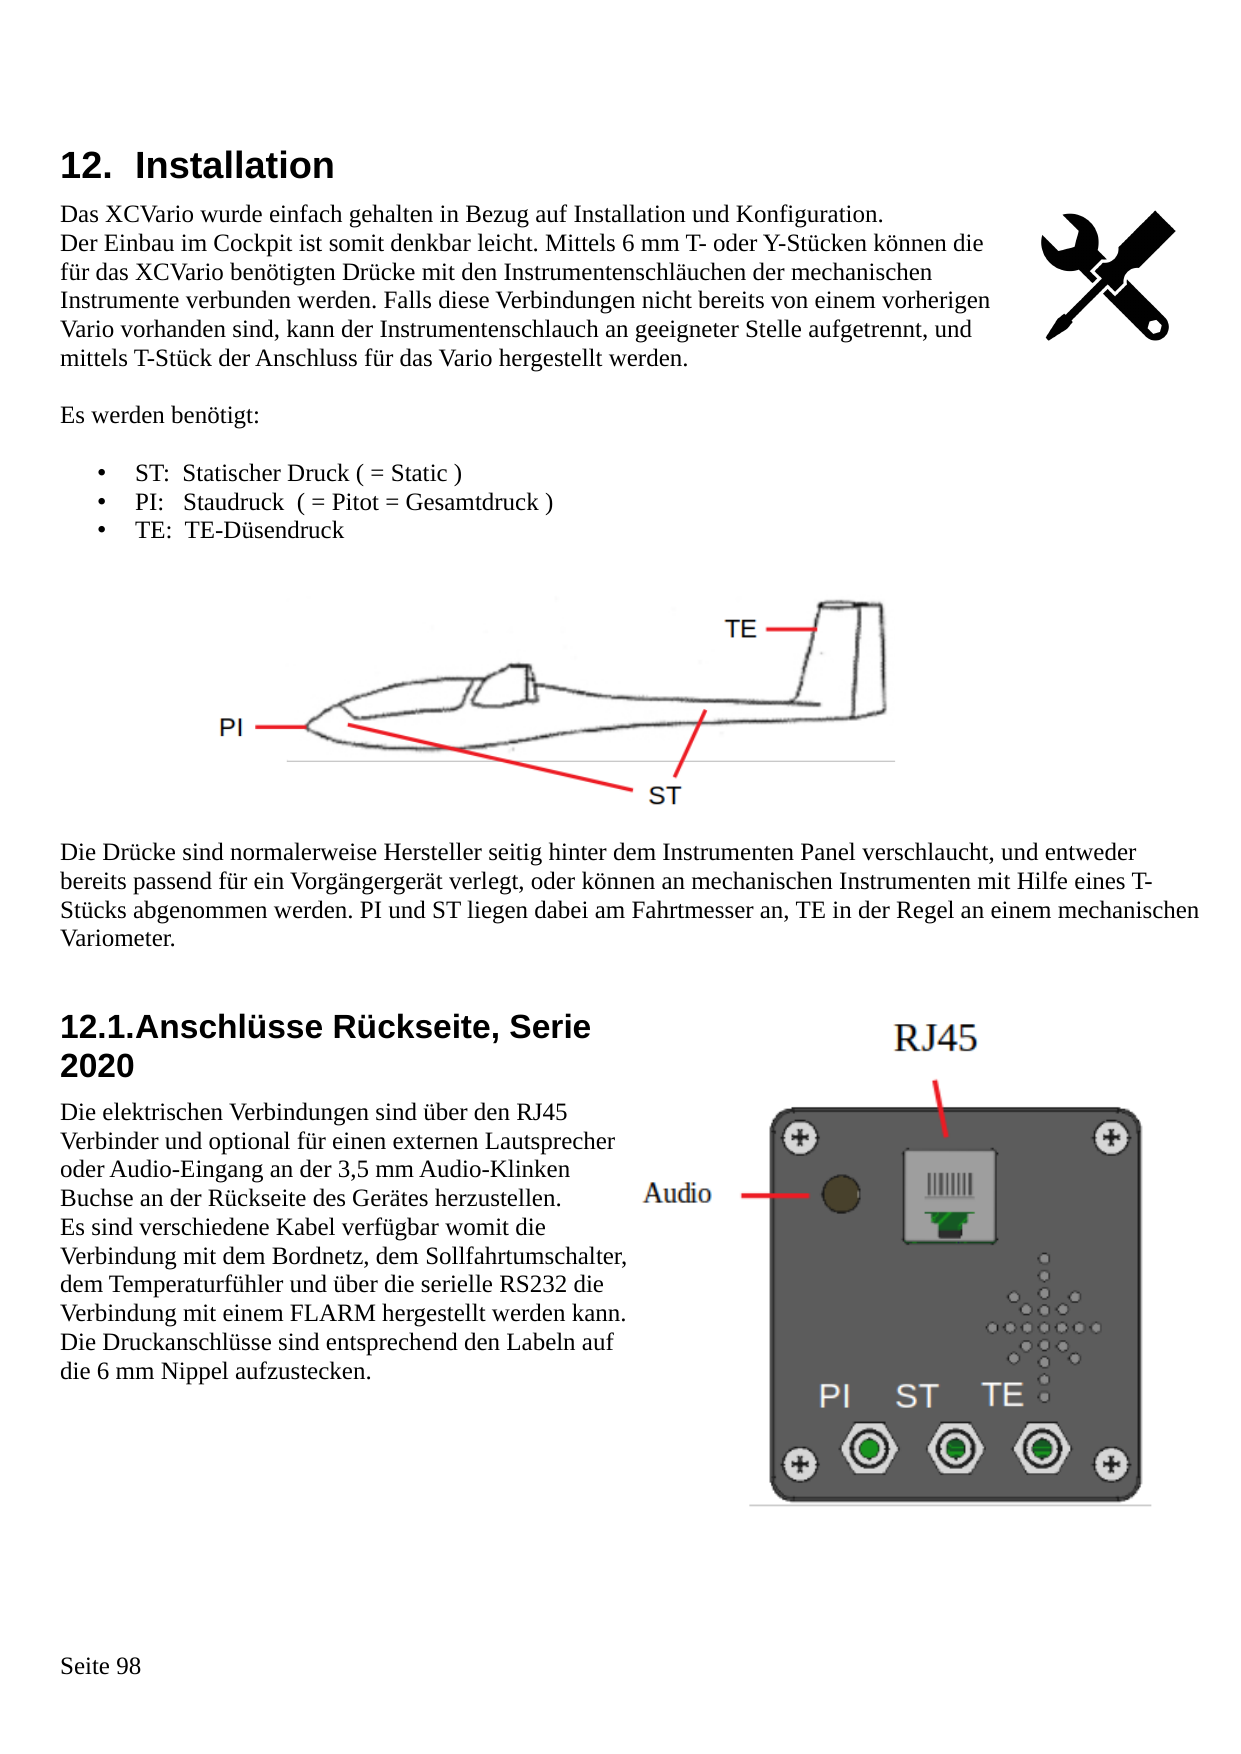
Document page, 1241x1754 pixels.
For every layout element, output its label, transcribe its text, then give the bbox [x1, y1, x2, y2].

text [1152, 1097, 1207, 1212]
text Es sind verschiedene Kabel verfügbar womit die Verbindung mit dem Bordnetz, dem Sollfahrtumschalter, dem Temperaturfühler und über die serielle RS232 die Verbindung mit einem FLARM hergestellt werden kann. [60, 1212, 629, 1327]
text Die Drücke sind normalerweise Hersteller seitig hinter dem Instrumenten Panel verschlaucht, und entweder bereits passend für ein Vorgängergerät verlegt, oder können an mechanischen Instrumenten mit Hilfe eines T-Stücks abgenommen werden. PI und ST liegen dabei am Fahrtmesser an, TE in der Regel an einem mechanischen Variometer. [60, 837, 1207, 952]
text Der Einbau im Cockpit ist somit denkbar leicht. Mittels 6 mm T- oder Y-Stücken können die für das XCVario benötigten Drücke mit den Instrumentenschläuchen der mechanischen Instrumente verbunden werden. Falls diese Verbindungen nicht bereits von einem vorherigen Vario vorhanden sind, kann der Instrumentenschlauch an geeigneter Stelle aufgetrennt, und mittels T-Stück der Anschluss für das Vario hergestellt werden. [60, 228, 1207, 372]
text Die elektrischen Verbindungen sind über den RJ45 Verbinder und optional für einen externen Lautsprecher oder Audio-Eingang an der 3,5 mm Audio-Klinken Buchse an der Rückseite des Gerätes herzustellen. [60, 1097, 629, 1212]
list PI: Staudruck ( = Pitot = Gesamtdruck ) [97, 487, 1207, 516]
text Das XCVario wurde einfach gehalten in Bezug auf Installation und Konfiguration. [60, 199, 1032, 228]
subtitle [1152, 1007, 1207, 1084]
subtitle Anschlüsse Rückseite, Serie 2020 [60, 1007, 629, 1084]
picture [213, 594, 895, 809]
text Die Druckanschlüsse sind entsprechend den Labeln auf die 6 mm Nippel aufzustecken. [60, 1327, 629, 1384]
subtitle Installation [60, 143, 1207, 187]
picture [629, 998, 1152, 1508]
list TE: TE-Düsendruck [97, 516, 1207, 544]
picture [1032, 199, 1185, 352]
text Es werden benötigt: [60, 401, 1207, 429]
text [1152, 1212, 1207, 1327]
list ST: Statischer Druck ( = Static ) [97, 458, 1207, 487]
text [1152, 1327, 1207, 1384]
